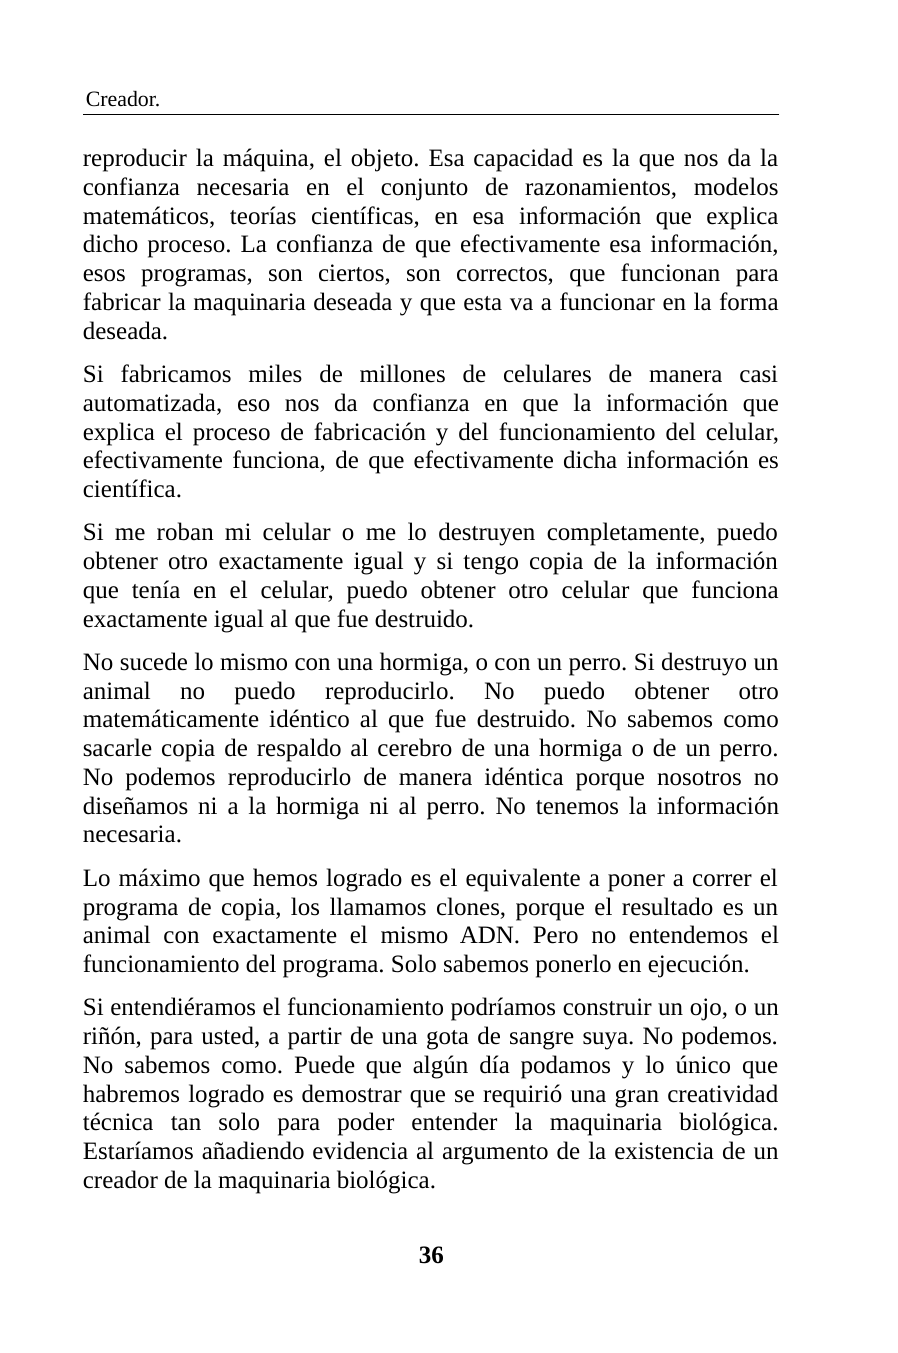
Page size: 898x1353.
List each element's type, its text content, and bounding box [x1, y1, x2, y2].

text No sucede lo mismo con una hormiga, o con un perro. Si destruyo un animal no puedo reproducirlo. No puedo obtener otro matemáticamente idéntico al que fue destruido. No sabemos como sacarle copia de respaldo al cerebro de una hormiga o de un perro. No podemos reproducirlo de manera idéntica porque nosotros no diseñamos ni a la hormiga ni al perro. No tenemos la información necesaria. [83, 647, 779, 848]
text reproducir la máquina, el objeto. Esa capacidad es la que nos da la confianza necesaria en el conjunto de razonamientos, modelos matemáticos, teorías científicas, en esa información que explica dicho proceso. La confianza de que efectivamente esa información, esos programas, son ciertos, son correctos, que funcionan para fabricar la maquinaria deseada y que esta va a funcionar en la forma deseada. [83, 143, 779, 344]
text Si fabricamos miles de millones de celulares de manera casi automatizada, eso nos da confianza en que la información que explica el proceso de fabricación y del funcionamiento del celular, efectivamente funciona, de que efectivamente dicha información es científica. [83, 359, 779, 503]
text Si entendiéramos el funcionamiento podríamos construir un ojo, o un riñón, para usted, a partir de una gota de sangre suya. No podemos. No sabemos como. Puede que algún día podamos y lo único que habremos logrado es demostrar que se requirió una gran creatividad técnica tan solo para poder entender la maquinaria biológica. Estaríamos añadiendo evidencia al argumento de la existencia de un creador de la maquinaria biológica. [83, 992, 779, 1194]
text Lo máximo que hemos logrado es el equivalente a poner a correr el programa de copia, los llamamos clones, porque el resultado es un animal con exactamente el mismo ADN. Pero no entendemos el funcionamiento del programa. Solo sabemos ponerlo en ejecución. [83, 863, 779, 978]
text Si me roban mi celular o me lo destruyen completamente, puedo obtener otro exactamente igual y si tengo copia de la información que tenía en el celular, puedo obtener otro celular que funciona exactamente igual al que fue destruido. [83, 517, 779, 632]
